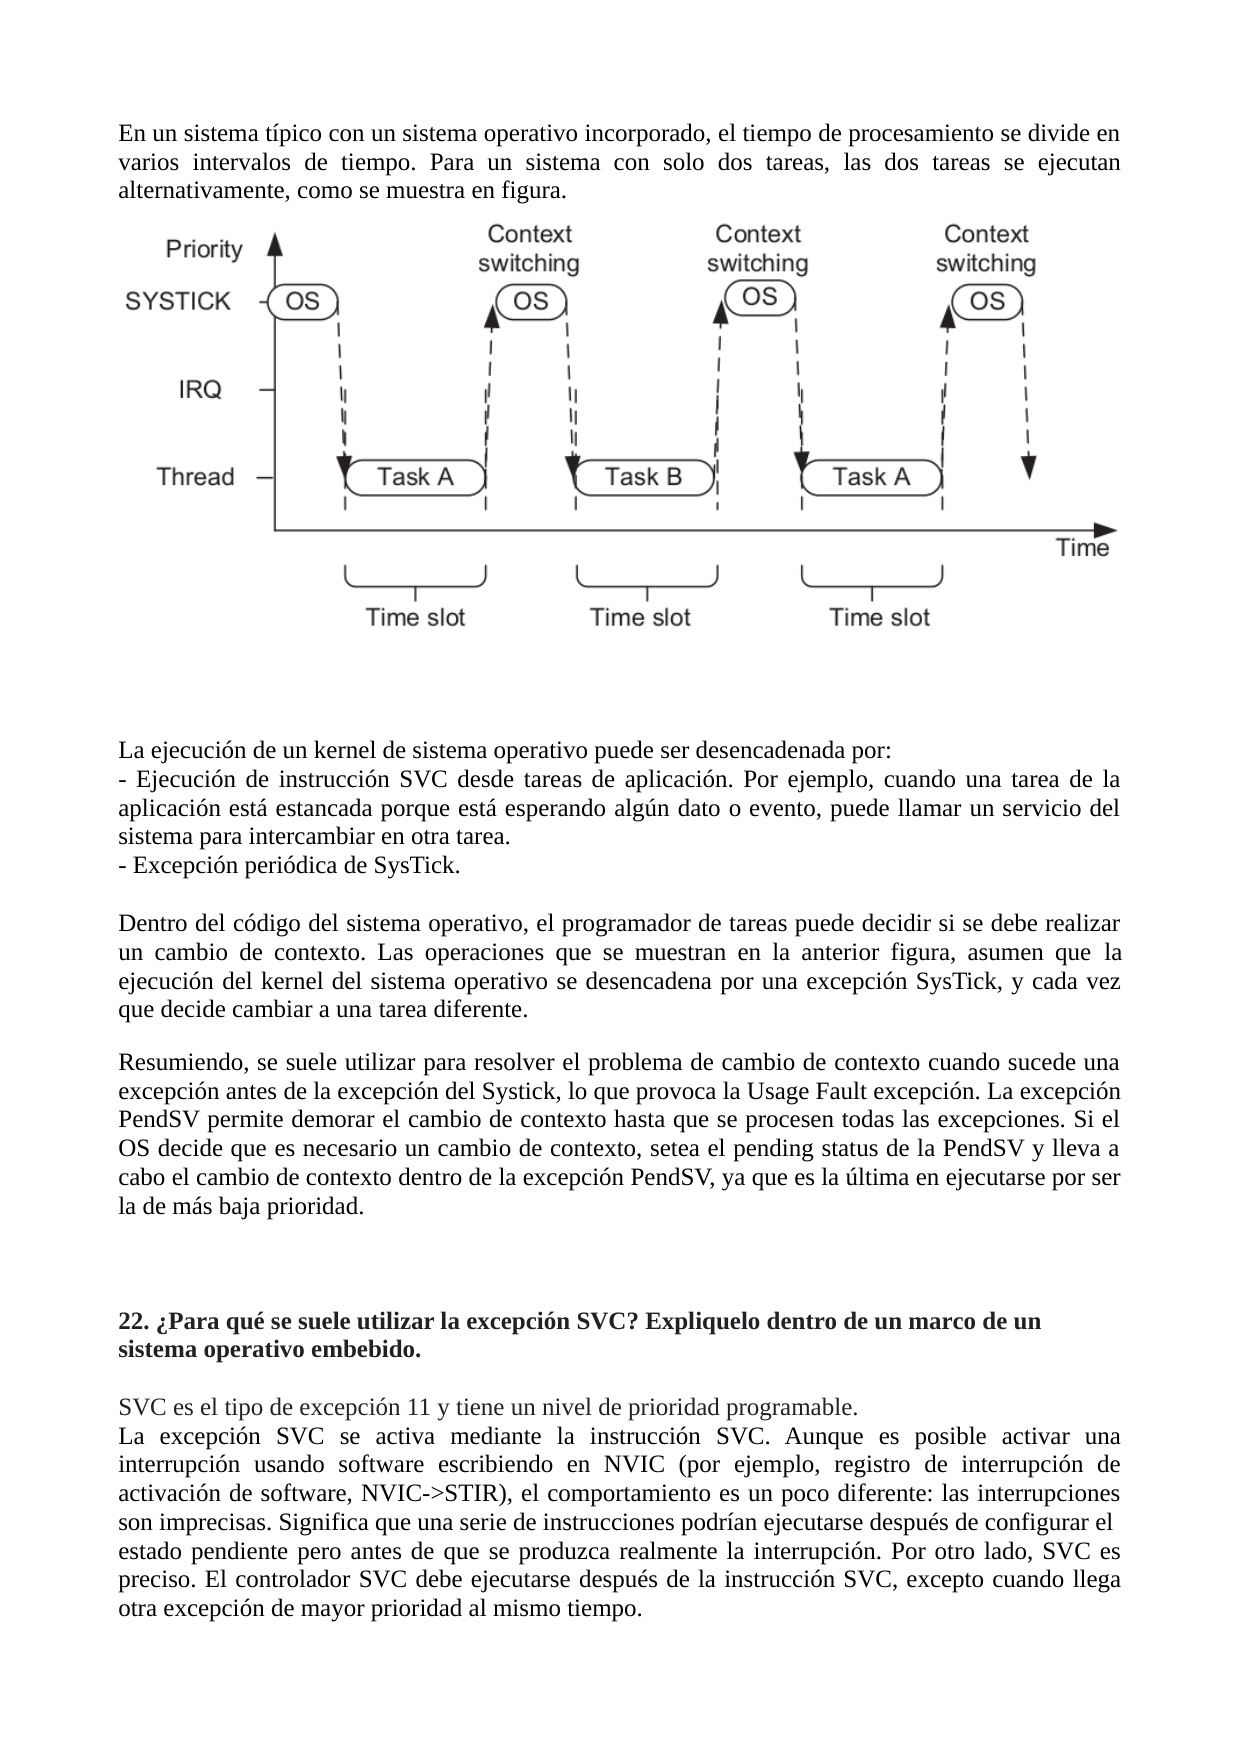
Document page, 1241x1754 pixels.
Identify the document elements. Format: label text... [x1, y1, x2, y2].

text 22. ¿Para qué se suele utilizar la excepción SVC? Expliquelo dentro de un marco de un [118, 1306, 1122, 1334]
text La ejecución de un kernel de sistema operativo puede ser desencadenada por: [118, 735, 1122, 764]
text La excepción SVC se activa mediante la instrucción SVC. Aunque es posible activar una interrupción usando software escribiendo en NVIC (por ejemplo, registro de interrupción de activación de software, NVIC->STIR), el comportamiento es un poco diferente: las interrupciones son imprecisas. Significa que una serie de instrucciones podrían ejecutarse después de configurar el [118, 1421, 1122, 1536]
text Resumiendo, se suele utilizar para resolver el problema de cambio de contexto cuando sucede una excepción antes de la excepción del Systick, lo que provoca la Usage Fault excepción. La excepción PendSV permite demorar el cambio de contexto hasta que se procesen todas las excepciones. Si el OS decide que es necesario un cambio de contexto, setea el pending status de la PendSV y lleva a cabo el cambio de contexto dentro de la excepción PendSV, ya que es la última en ejecutarse por ser la de más baja prioridad. [118, 1047, 1122, 1219]
text SVC es el tipo de excepción 11 y tiene un nivel de prioridad programable. [118, 1392, 1122, 1421]
text - Excepción periódica de SysTick. [118, 850, 1122, 879]
picture [118, 204, 1123, 649]
text sistema operativo embebido. [118, 1334, 1122, 1363]
text En un sistema típico con un sistema operativo incorporado, el tiempo de procesamiento se divide en varios intervalos de tiempo. Para un sistema con solo dos tareas, las dos tareas se ejecutan alternativamente, como se muestra en figura. [118, 118, 1122, 204]
text Dentro del código del sistema operativo, el programador de tareas puede decidir si se debe realizar un cambio de contexto. Las operaciones que se muestran en la anterior figura, asumen que la ejecución del kernel del sistema operativo se desencadena por una excepción SysTick, y cada vez que decide cambiar a una tarea diferente. [118, 908, 1122, 1023]
text - Ejecución de instrucción SVC desde tareas de aplicación. Por ejemplo, cuando una tarea de la aplicación está estancada porque está esperando algún dato o evento, puede llamar un servicio del sistema para intercambiar en otra tarea. [118, 764, 1122, 850]
text estado pendiente pero antes de que se produzca realmente la interrupción. Por otro lado, SVC es preciso. El controlador SVC debe ejecutarse después de la instrucción SVC, excepto cuando llega otra excepción de mayor prioridad al mismo tiempo. [118, 1536, 1122, 1622]
